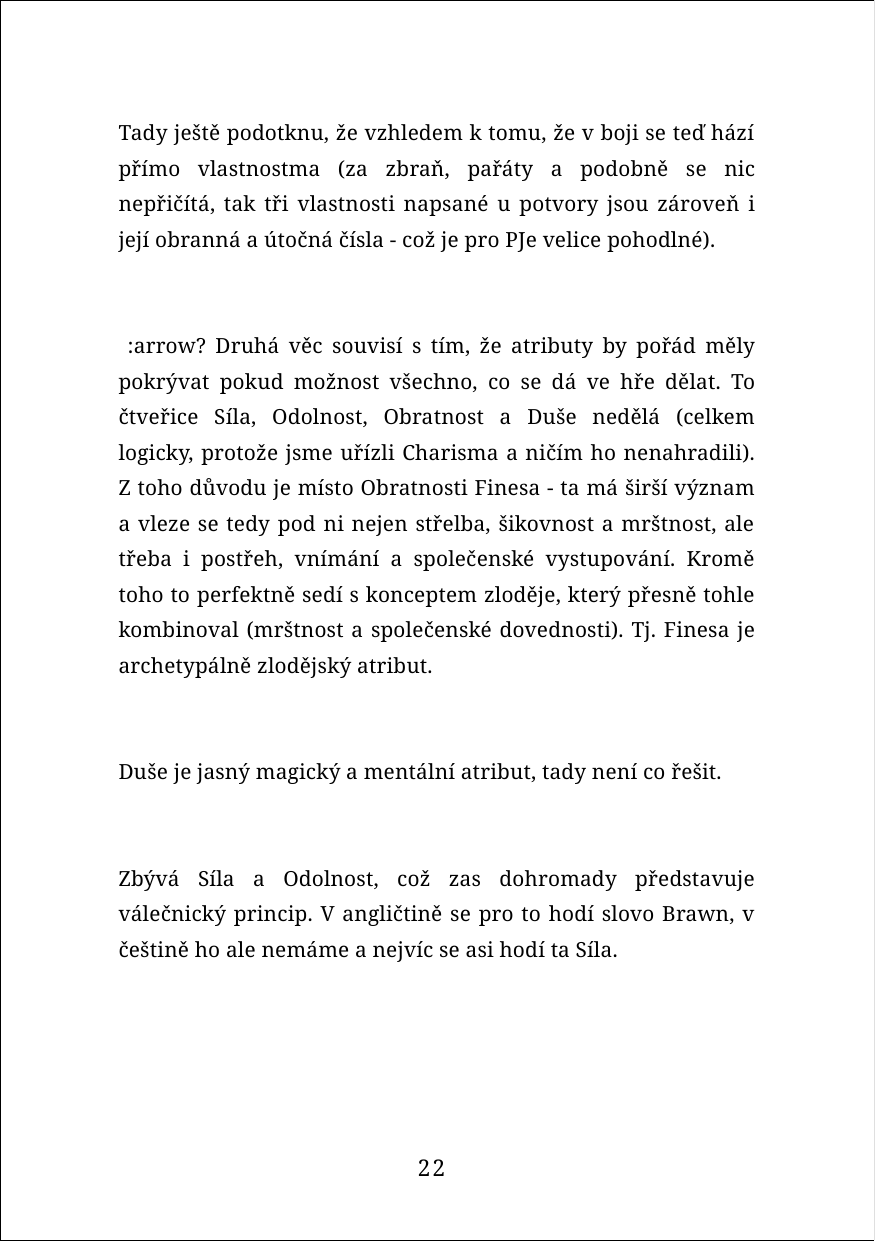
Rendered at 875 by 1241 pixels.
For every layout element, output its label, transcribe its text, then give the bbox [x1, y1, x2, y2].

text Zbývá Síla a Odolnost, což zas dohromady představuje válečnický princip. V angličtině se pro to hodí slovo Brawn, v češtině ho ale nemáme a nejvíc se asi hodí ta Síla. [118, 864, 756, 963]
text Tady ještě podotknu, že vzhledem k tomu, že v boji se teď hází přímo vlastnostma (za zbraň, pařáty a podobně se nic nepřičítá, tak tři vlastnosti napsané u potvory jsou zároveň i její obranná a útočná čísla - což je pro PJe velice pohodlné). [118, 118, 756, 253]
text :arrow? Druhá věc souvisí s tím, že atributy by pořád měly pokrývat pokud možnost všechno, co se dá ve hře dělat. To čtveřice Síla, Odolnost, Obratnost a Duše nedělá (celkem logicky, protože jsme uřízli Charisma a ničím ho nenahradili). Z toho důvodu je místo Obratnosti Finesa - ta má širší význam a vleze se tedy pod ni nejen střelba, šikovnost a mrštnost, ale třeba i postřeh, vnímání a společenské vystupování. Kromě toho to perfektně sedí s konceptem zloděje, který přesně tohle kombinoval (mrštnost a společenské dovednosti). Tj. Finesa je archetypálně zlodějský atribut. [118, 331, 756, 679]
text Duše je jasný magický a mentální atribut, tady není co řešit. [118, 757, 756, 786]
